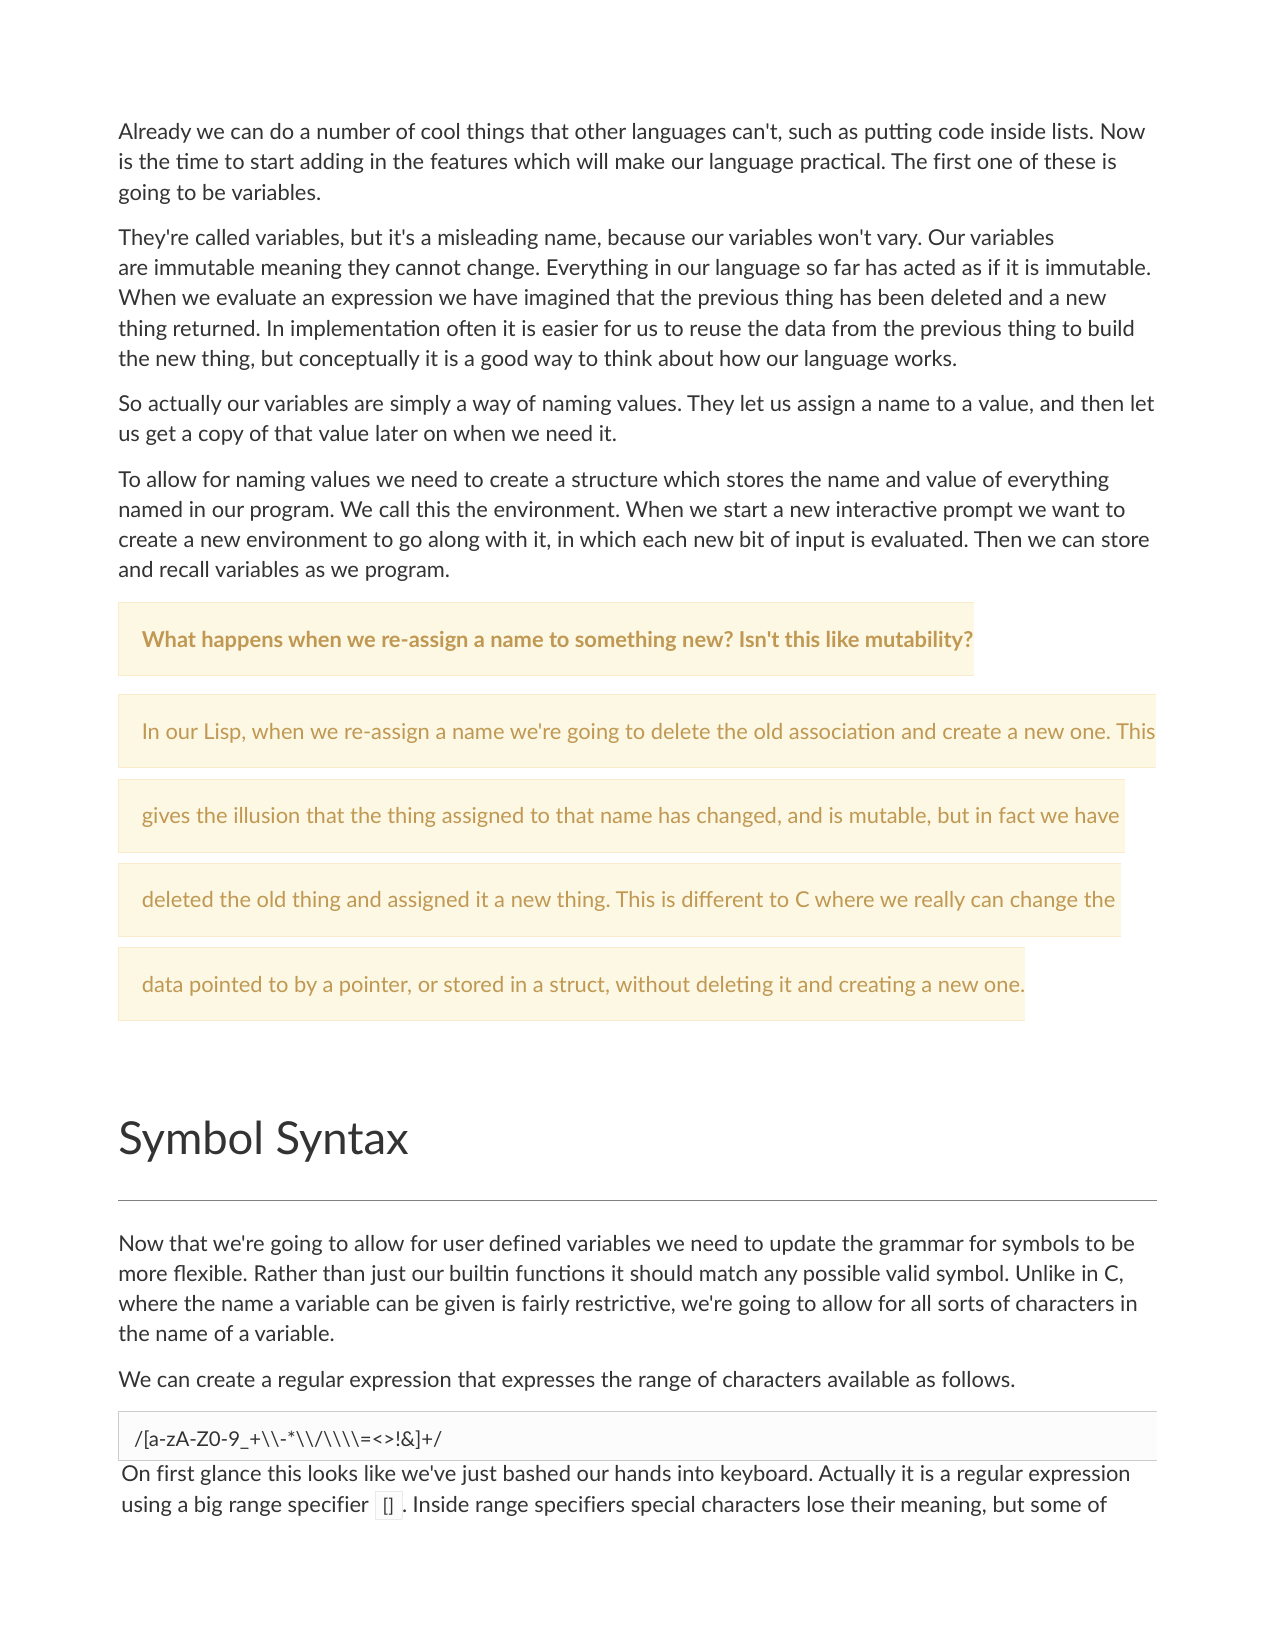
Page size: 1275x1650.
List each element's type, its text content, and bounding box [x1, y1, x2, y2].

text In our Lisp, when we re-assign a name we're going to delete the old association and create a new one. This gives the illusion that the thing assigned to that name has changed, and is mutable, but in fact we have deleted the old thing and assigned it a new thing. This is different to C where we really can change the data pointed to by a pointer, or stored in a struct, without deleting it and creating a new one. [118, 694, 1157, 1020]
text So actually our variables are simply a way of naming values. They let us assign a name to a value, and then let us get a copy of that value later on when we need it. [118, 390, 1157, 447]
text What happens when we re-assign a name to something new? Isn't this like mutability? [119, 602, 1157, 675]
text We can create a regular expression that expresses the range of characters available as follows. [118, 1366, 1157, 1392]
text /[a-zA-Z0-9_+\\-*\\/\\\\=<>!&]+/ [119, 1412, 1157, 1460]
subtitle Symbol Syntax [118, 1109, 1157, 1164]
text On first glance this looks like we've just bashed our hands into keyboard. Actually it is a regular expression using a big range specifier []. Inside range specifiers special characters lose their meaning, but some of [121, 1461, 1154, 1519]
text Now that we're going to allow for user defined variables we need to update the grammar for symbols to be more flexible. Rather than just our builtin functions it should match any possible valid symbol. Unlike in C, where the name a variable can be given is fairly restrictive, we're going to allow for all sorts of characters in the name of a variable. [118, 1230, 1157, 1346]
text Already we can do a number of cool things that other languages can't, such as putting code inside lists. Now is the time to start adding in the features which will make our language practical. The first one of these is going to be variables. [118, 118, 1157, 204]
text To allow for naming values we need to create a structure which stores the name and value of everything named in our program. We call this the environment. When we start a new interactive prompt we want to create a new environment to go along with it, in which each new bit of input is evaluated. Then we can store and recall variables as we program. [118, 466, 1157, 583]
text They're called variables, but it's a misleading name, because our variables won't vary. Our variables are immutable meaning they cannot change. Everything in our language so far has acted as if it is immutable. When we evaluate an expression we have imagined that the previous thing has been deleted and a new thing returned. In implementation often it is easier for us to reuse the data from the previous thing to build the new thing, but conceptually it is a good way to think about how our language works. [118, 224, 1157, 371]
